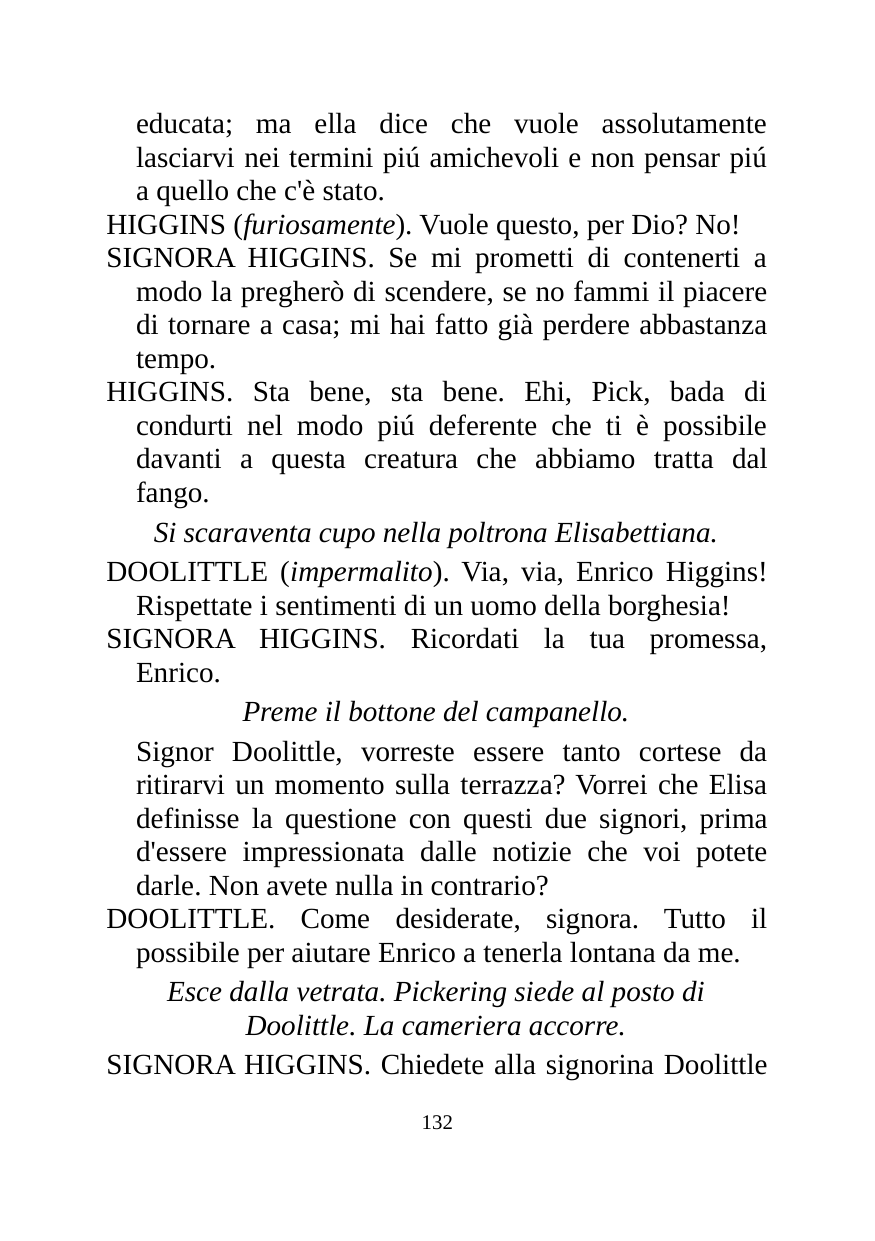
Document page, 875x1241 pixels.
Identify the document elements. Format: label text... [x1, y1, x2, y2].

text DOOLITTLE. Come desiderate, signora. Tutto il possibile per aiutare Enrico a tenerla lontana da me. [106, 901, 768, 968]
text SIGNORA HIGGINS. Chiedete alla signorina Doolittle [106, 1047, 768, 1081]
text DOOLITTLE (impermalito). Via, via, Enrico Higgins! Rispettate i sentimenti di un uomo della borghesia! [106, 554, 768, 621]
text Si scaraventa cupo nella poltrona Elisabettiana. [136, 515, 738, 548]
text Esce dalla vetrata. Pickering siede al posto di Doolittle. La cameriera accorre. [136, 974, 738, 1042]
text educata; ma ella dice che vuole assolutamente lasciarvi nei termini piú amichevoli e non pensar piú a quello che c'è stato. [106, 106, 768, 207]
text SIGNORA HIGGINS. Se mi prometti di contenerti a modo la pregherò di scendere, se no fammi il piacere di tornare a casa; mi hai fatto già perdere abbastanza tempo. [106, 240, 768, 374]
text Preme il bottone del campanello. [136, 694, 738, 728]
text Signor Doolittle, vorreste essere tanto cortese da ritirarvi un momento sulla terrazza? Vorrei che Elisa definisse la questione con questi due signori, prima d'essere impressionata dalle notizie che voi potete darle. Non avete nulla in contrario? [136, 734, 768, 901]
text HIGGINS (furiosamente). Vuole questo, per Dio? No! [106, 207, 768, 240]
text HIGGINS. Sta bene, sta bene. Ehi, Pick, bada di condurti nel modo piú deferente che ti è possibile davanti a questa creatura che abbiamo tratta dal fango. [106, 374, 768, 509]
text SIGNORA HIGGINS. Ricordati la tua promessa, Enrico. [106, 621, 768, 688]
